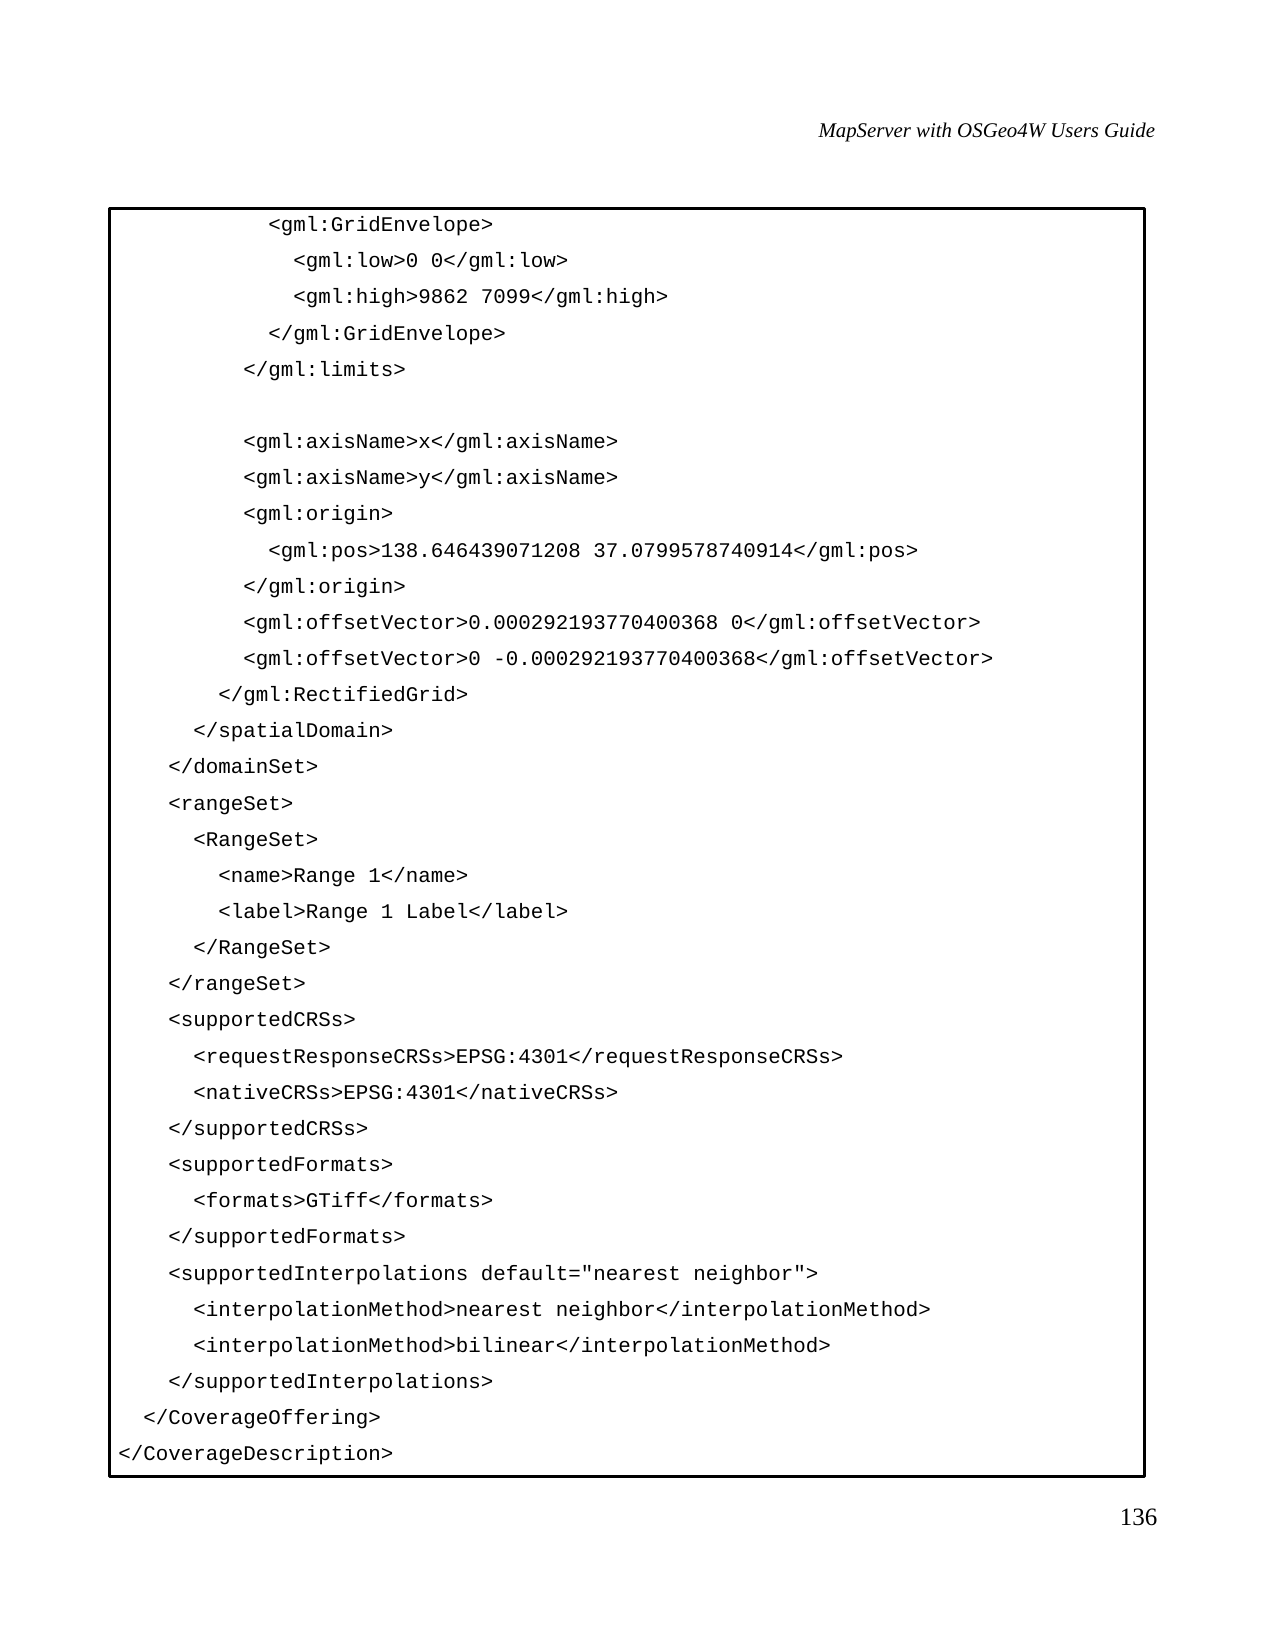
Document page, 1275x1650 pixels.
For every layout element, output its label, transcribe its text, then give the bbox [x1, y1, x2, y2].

text </supportedFormats> [118, 1226, 1143, 1250]
text <gml:high>9862 7099</gml:high> [118, 287, 1143, 310]
text [1146, 793, 1157, 816]
text </RangeSet> [118, 937, 1143, 961]
text <gml:offsetVector>0 -0.000292193770400368</gml:offsetVector> [118, 648, 1143, 672]
text </rangeSet> [118, 973, 1143, 997]
text </supportedCRSs> [118, 1118, 1143, 1142]
text [1146, 937, 1157, 961]
text [1146, 829, 1157, 852]
text <interpolationMethod>nearest neighbor</interpolationMethod> [118, 1299, 1143, 1322]
text [1146, 503, 1157, 527]
text <gml:pos>138.646439071208 37.0799578740914</gml:pos> [118, 539, 1143, 563]
text <nativeCRSs>EPSG:4301</nativeCRSs> [118, 1082, 1143, 1105]
text </CoverageOffering> [118, 1407, 1143, 1431]
text [1146, 973, 1157, 997]
text <rangeSet> [118, 793, 1143, 816]
text <interpolationMethod>bilinear</interpolationMethod> [118, 1335, 1143, 1358]
text </gml:RectifiedGrid> [118, 684, 1143, 708]
text </supportedInterpolations> [118, 1371, 1143, 1394]
text <gml:low>0 0</gml:low> [118, 250, 1143, 274]
text <gml:origin> [118, 503, 1143, 527]
text <gml:offsetVector>0.000292193770400368 0</gml:offsetVector> [118, 612, 1143, 636]
text <formats>GTiff</formats> [118, 1190, 1143, 1214]
text [1146, 756, 1157, 780]
text </gml:GridEnvelope> [118, 323, 1143, 346]
text </CoverageDescription> [118, 1443, 1143, 1467]
text </spatialDomain> [118, 720, 1143, 744]
text <requestResponseCRSs>EPSG:4301</requestResponseCRSs> [118, 1046, 1143, 1069]
text <supportedCRSs> [118, 1009, 1143, 1033]
text </domainSet> [118, 756, 1143, 780]
text <RangeSet> [118, 829, 1143, 852]
text <label>Range 1 Label</label> [118, 901, 1143, 925]
text </gml:origin> [118, 576, 1143, 599]
text <gml:axisName>y</gml:axisName> [118, 467, 1143, 491]
text </gml:limits> [118, 359, 1143, 382]
text <gml:axisName>x</gml:axisName> [118, 431, 1143, 455]
text <name>Range 1</name> [118, 865, 1143, 888]
text <supportedFormats> [118, 1154, 1143, 1178]
text <gml:GridEnvelope> [118, 214, 1143, 238]
text <supportedInterpolations default="nearest neighbor"> [118, 1262, 1143, 1286]
